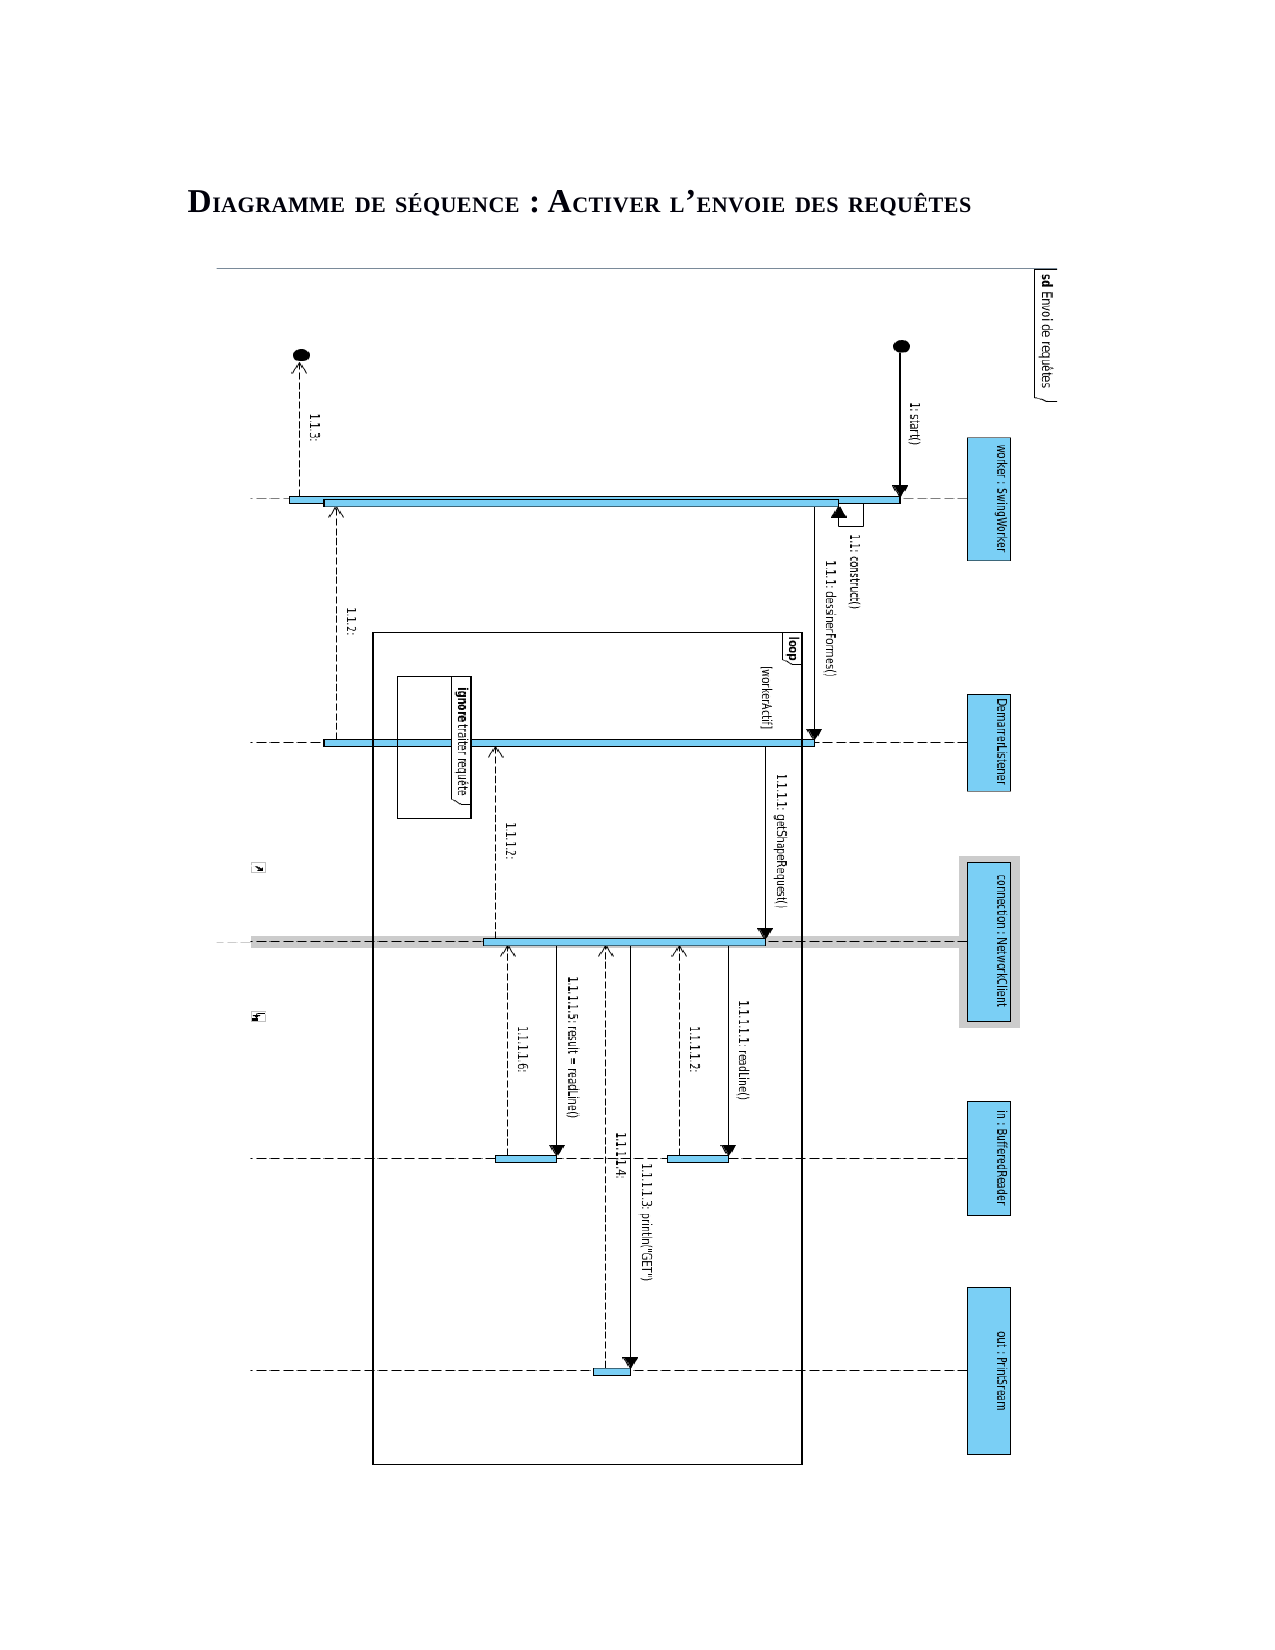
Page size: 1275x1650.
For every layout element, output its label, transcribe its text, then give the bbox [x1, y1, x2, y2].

subtitle Diagramme de séquence : Activer l’envoie des requêtes [187, 181, 1087, 219]
picture [216, 268, 1058, 1484]
